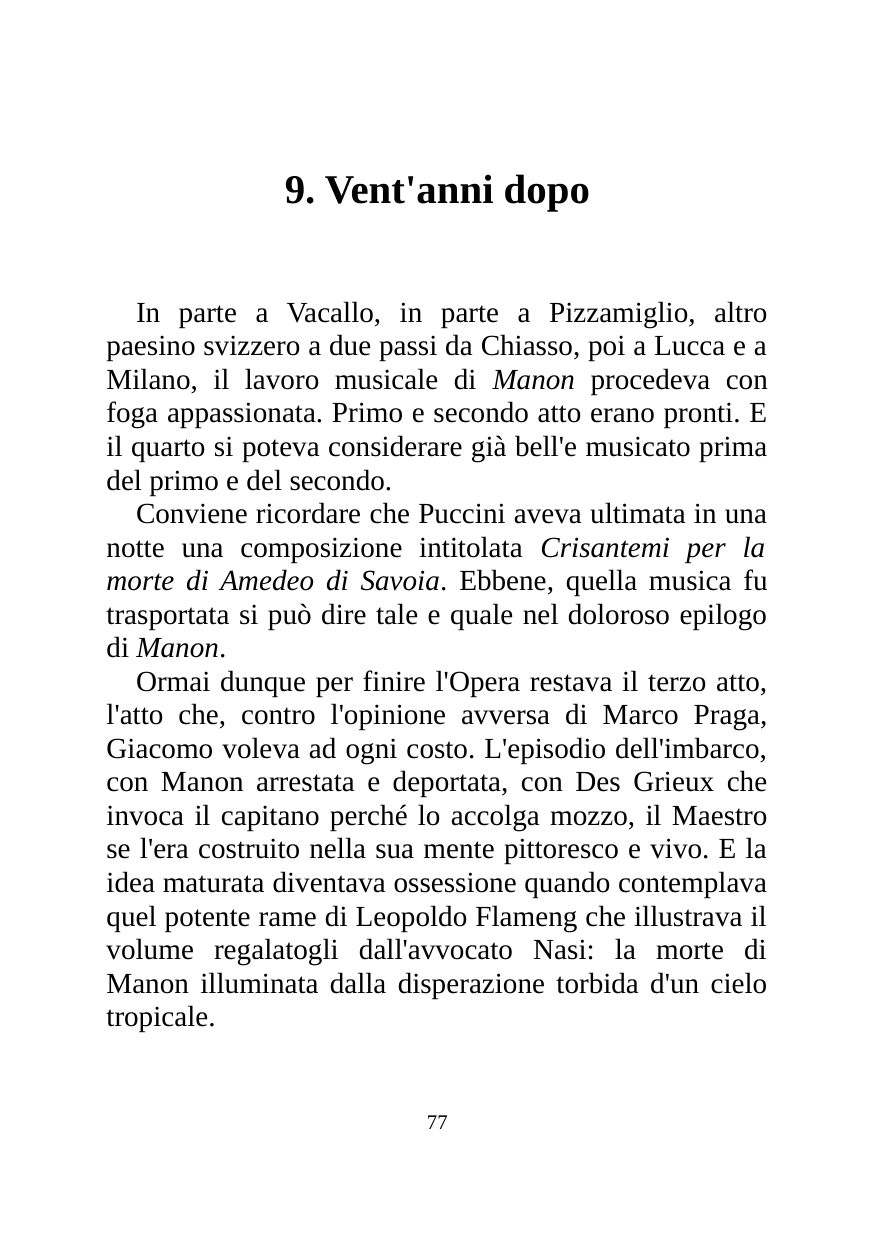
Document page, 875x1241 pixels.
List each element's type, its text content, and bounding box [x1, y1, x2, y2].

text Ormai dunque per finire l'Opera restava il terzo atto, l'atto che, contro l'opinione avversa di Marco Praga, Giacomo voleva ad ogni costo. L'episodio dell'imbarco, con Manon arrestata e deportata, con Des Grieux che invoca il capitano perché lo accolga mozzo, il Maestro se l'era costruito nella sua mente pittoresco e vivo. E la idea maturata diventava ossessione quando contemplava quel potente rame di Leopoldo Flameng che illustrava il volume regalatogli dall'avvocato Nasi: la morte di Manon illuminata dalla disperazione torbida d'un cielo tropicale. [106, 664, 768, 1033]
text Conviene ricordare che Puccini aveva ultimata in una notte una composizione intitolata Crisantemi per la morte di Amedeo di Savoia. Ebbene, quella musica fu trasportata si può dire tale e quale nel doloroso epilogo di Manon. [106, 496, 768, 664]
subtitle 9. Vent'anni dopo [106, 165, 768, 212]
text In parte a Vacallo, in parte a Pizzamiglio, altro paesino svizzero a due passi da Chiasso, poi a Lucca e a Milano, il lavoro musicale di Manon procedeva con foga appassionata. Primo e secondo atto erano pronti. E il quarto si poteva considerare già bell'e musicato prima del primo e del secondo. [106, 295, 768, 496]
